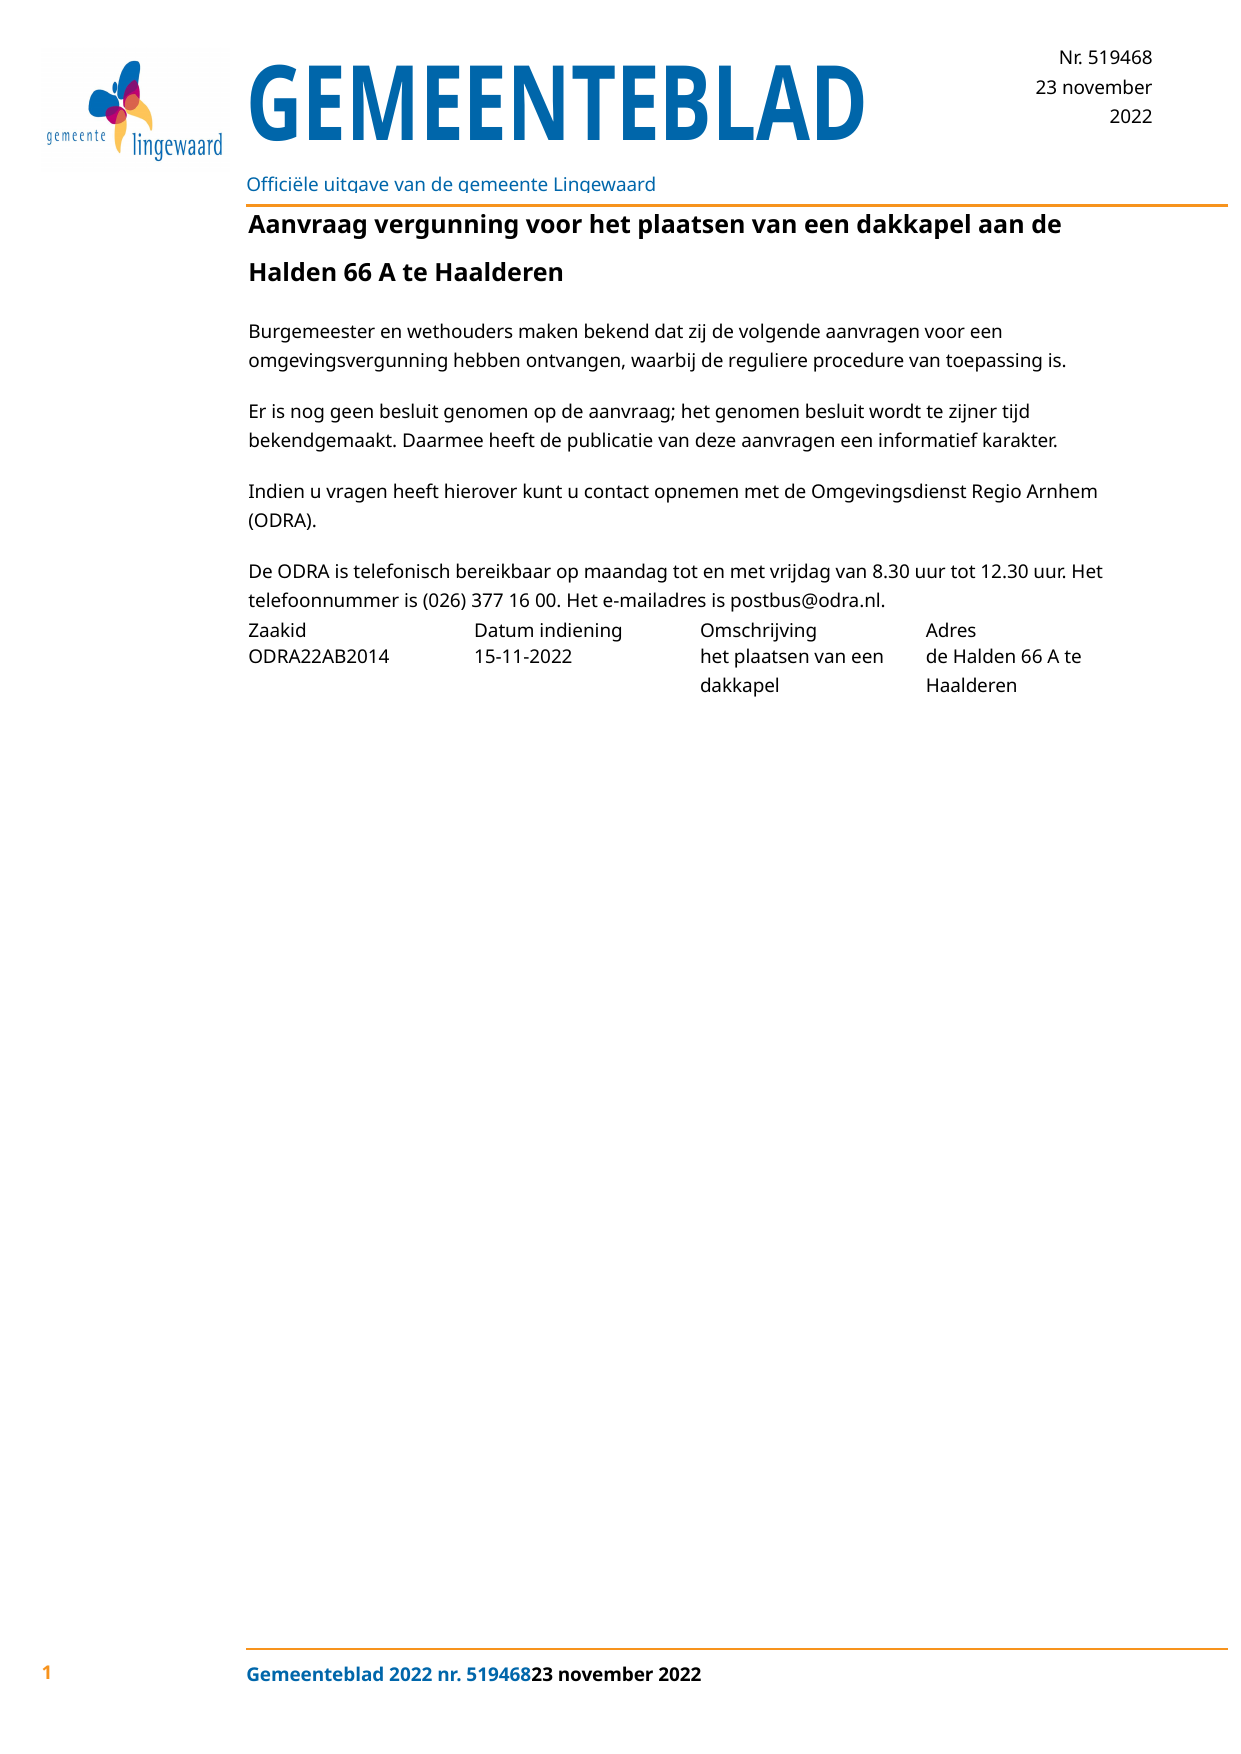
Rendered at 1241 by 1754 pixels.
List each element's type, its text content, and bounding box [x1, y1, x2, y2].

text Indien u vragen heeft hierover kunt u contact opnemen met de Omgevingsdienst Regio Arnhem (ODRA). [248, 478, 1152, 533]
table_header Zaakid [248, 617, 474, 643]
text Er is nog geen besluit genomen op de aanvraag; het genomen besluit wordt te zijner tijd bekendgemaakt. Daarmee heeft de publicatie van deze aanvragen een informatief karakter. [248, 398, 1152, 453]
text De ODRA is telefonisch bereikbaar op maandag tot en met vrijdag van 8.30 uur tot 12.30 uur. Het telefoonnummer is (026) 377 16 00. Het e-mailadres is postbus@odra.nl. [248, 558, 1152, 613]
table_header Datum indiening [474, 617, 700, 643]
table_cell de Halden 66 A te Haalderen [926, 643, 1152, 698]
table_header Omschrijving [700, 617, 926, 643]
text Burgemeester en wethouders maken bekend dat zij de volgende aanvragen voor een omgevingsvergunning hebben ontvangen, waarbij de reguliere procedure van toepassing is. [248, 318, 1152, 373]
table_cell het plaatsen van een dakkapel [700, 643, 926, 698]
table_cell ODRA22AB2014 [248, 643, 474, 698]
picture [41, 47, 231, 172]
text Aanvraag vergunning voor het plaatsen van een dakkapel aan de Halden 66 A te Haalderen [248, 207, 1152, 288]
table_cell 15-11-2022 [474, 643, 700, 698]
table_header Adres [926, 617, 1152, 643]
